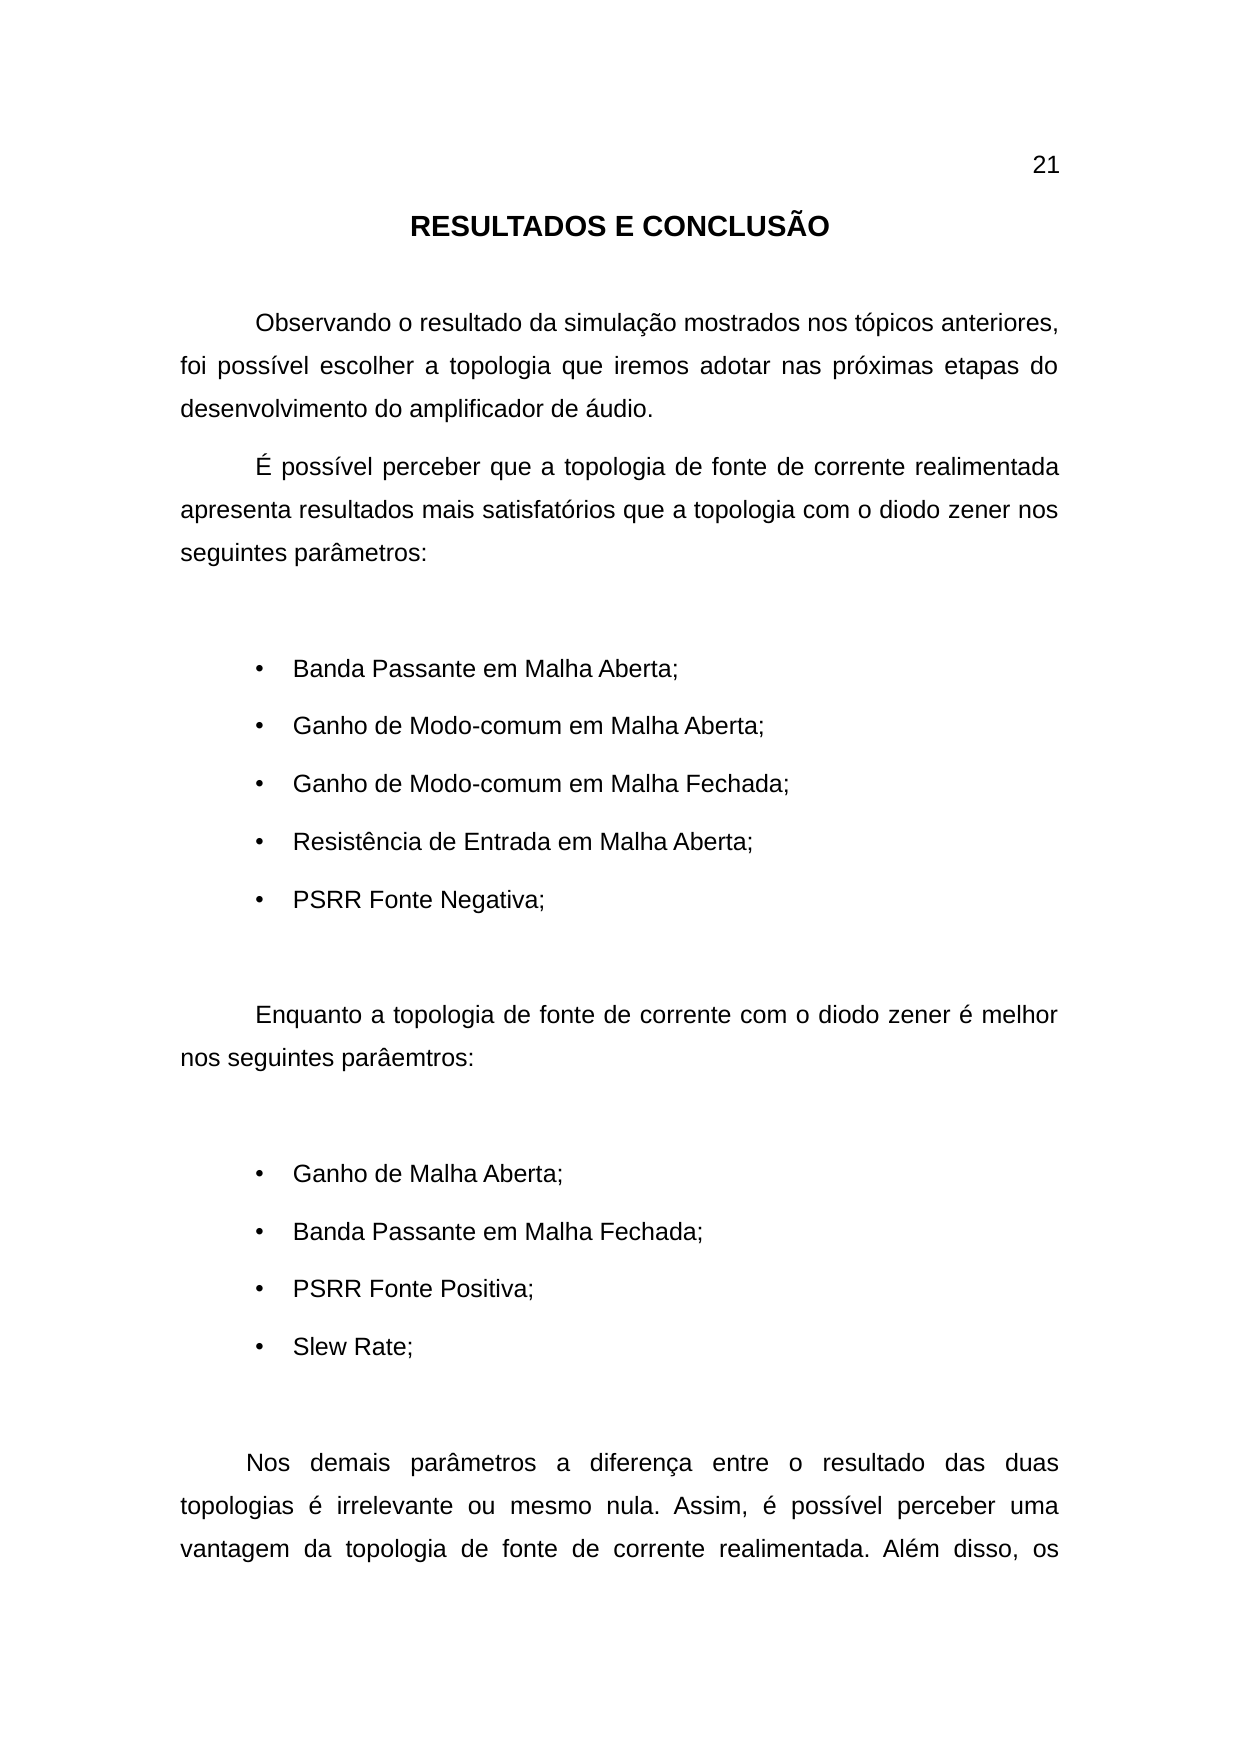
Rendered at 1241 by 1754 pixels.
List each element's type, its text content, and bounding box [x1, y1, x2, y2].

list Slew Rate; [255, 1332, 1060, 1361]
list Banda Passante em Malha Fechada; [255, 1217, 1060, 1246]
text É possível perceber que a topologia de fonte de corrente realimentada apresenta resultados mais satisfatórios que a topologia com o diodo zener nos seguintes parâmetros: [180, 452, 1060, 567]
list Ganho de Modo-comum em Malha Fechada; [255, 769, 1060, 798]
list Resistência de Entrada em Malha Aberta; [255, 827, 1060, 856]
text Observando o resultado da simulação mostrados nos tópicos anteriores, foi possível escolher a topologia que iremos adotar nas próximas etapas do desenvolvimento do amplificador de áudio. [180, 308, 1060, 423]
list PSRR Fonte Negativa; [255, 885, 1060, 914]
list Banda Passante em Malha Aberta; [255, 653, 1060, 682]
subtitle RESULTADOS E CONCLUSÃO [180, 209, 1060, 242]
text Enquanto a topologia de fonte de corrente com o diodo zener é melhor nos seguintes parâemtros: [180, 1000, 1060, 1072]
text Nos demais parâmetros a diferença entre o resultado das duas topologias é irrelevante ou mesmo nula. Assim, é possível perceber uma vantagem da topologia de fonte de corrente realimentada. Além disso, os [180, 1448, 1060, 1563]
list Ganho de Malha Aberta; [255, 1159, 1060, 1188]
list PSRR Fonte Positiva; [255, 1274, 1060, 1303]
list Ganho de Modo-comum em Malha Aberta; [255, 711, 1060, 740]
